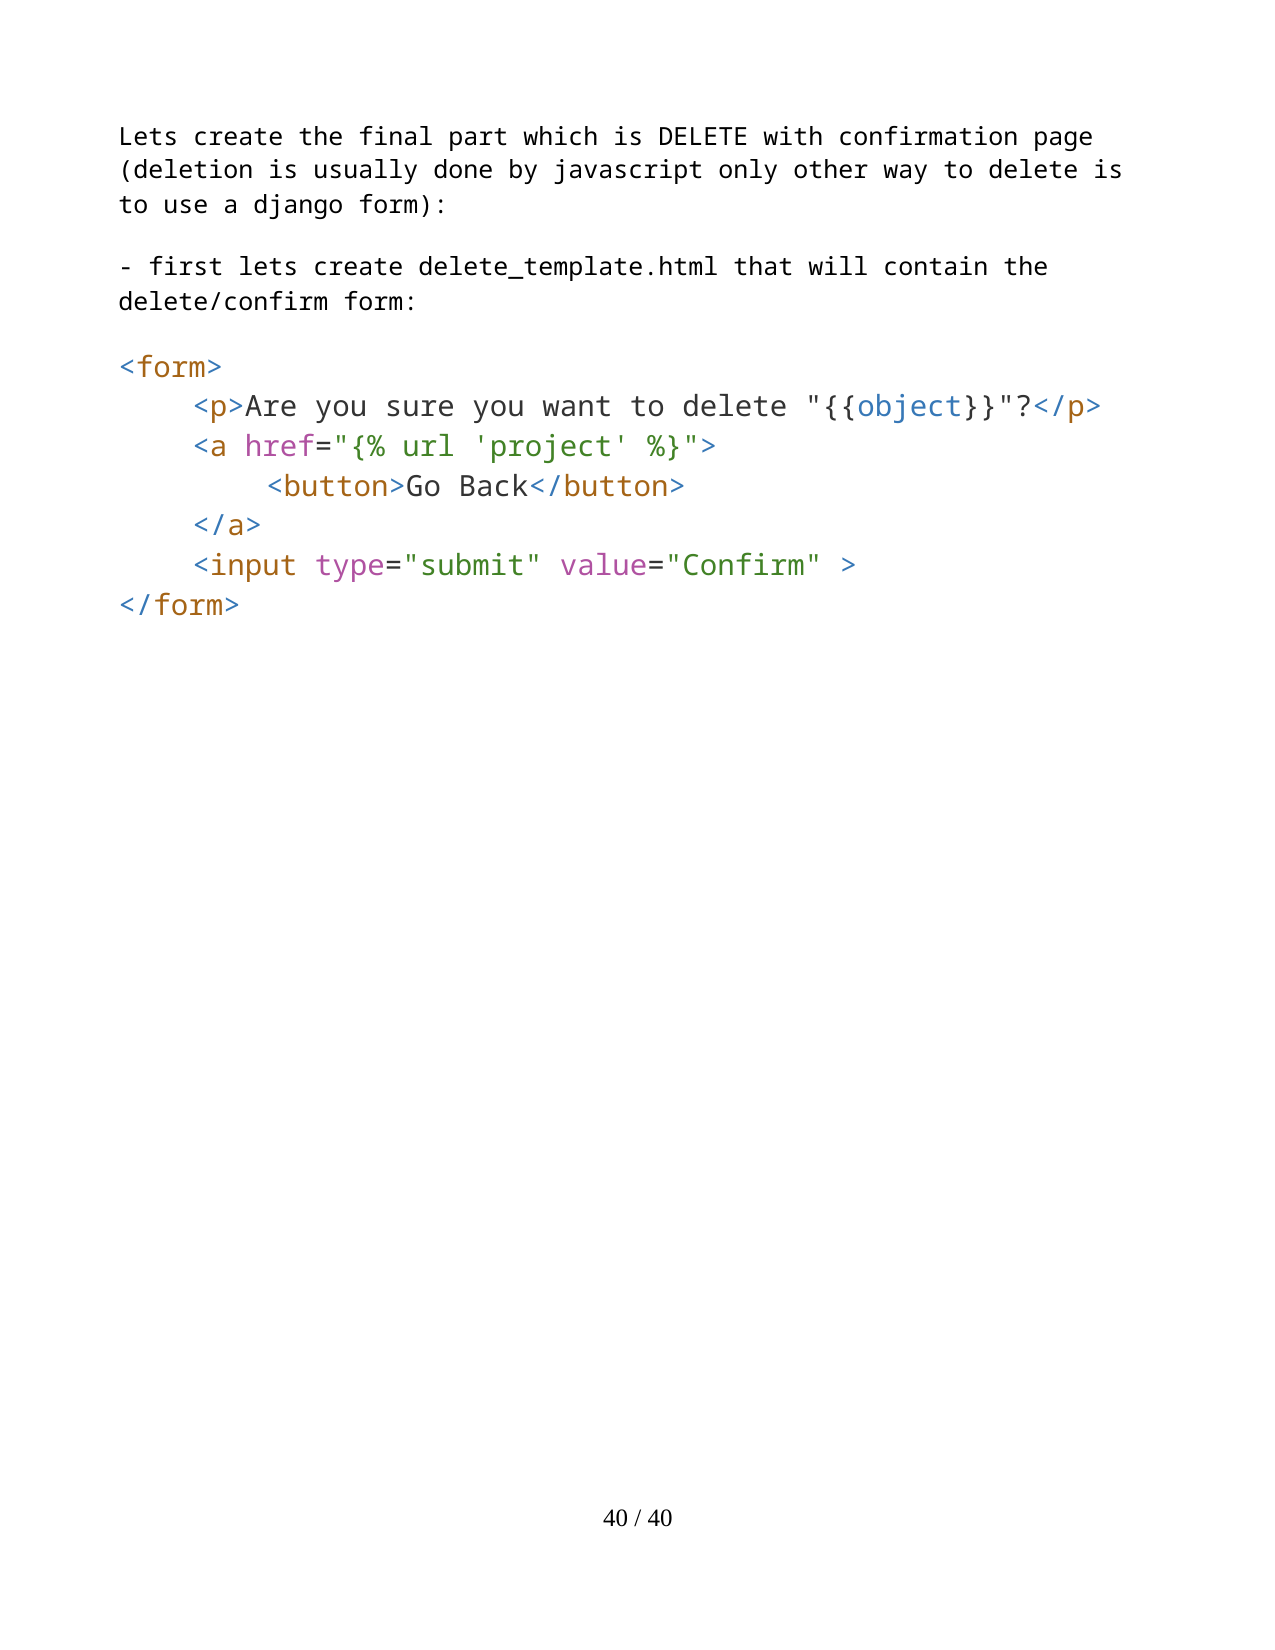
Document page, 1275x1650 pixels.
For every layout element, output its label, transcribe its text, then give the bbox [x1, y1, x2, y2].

text <button>Go Back</button> [118, 465, 1157, 505]
text <input type="submit" value="Confirm" > [118, 544, 1157, 584]
text Lets create the final part which is DELETE with confirmation page [118, 118, 1157, 152]
text </a> [118, 505, 1157, 544]
text <a href="{% url 'project' %}"> [118, 425, 1157, 465]
text - first lets create delete_template.html that will contain the delete/confirm form: [118, 249, 1157, 317]
text <p>Are you sure you want to delete "{{object}}"?</p> [118, 386, 1157, 425]
text (deletion is usually done by javascript only other way to delete is to use a django form): [118, 152, 1157, 220]
text </form> [118, 584, 1157, 624]
text <form> [118, 346, 1157, 386]
